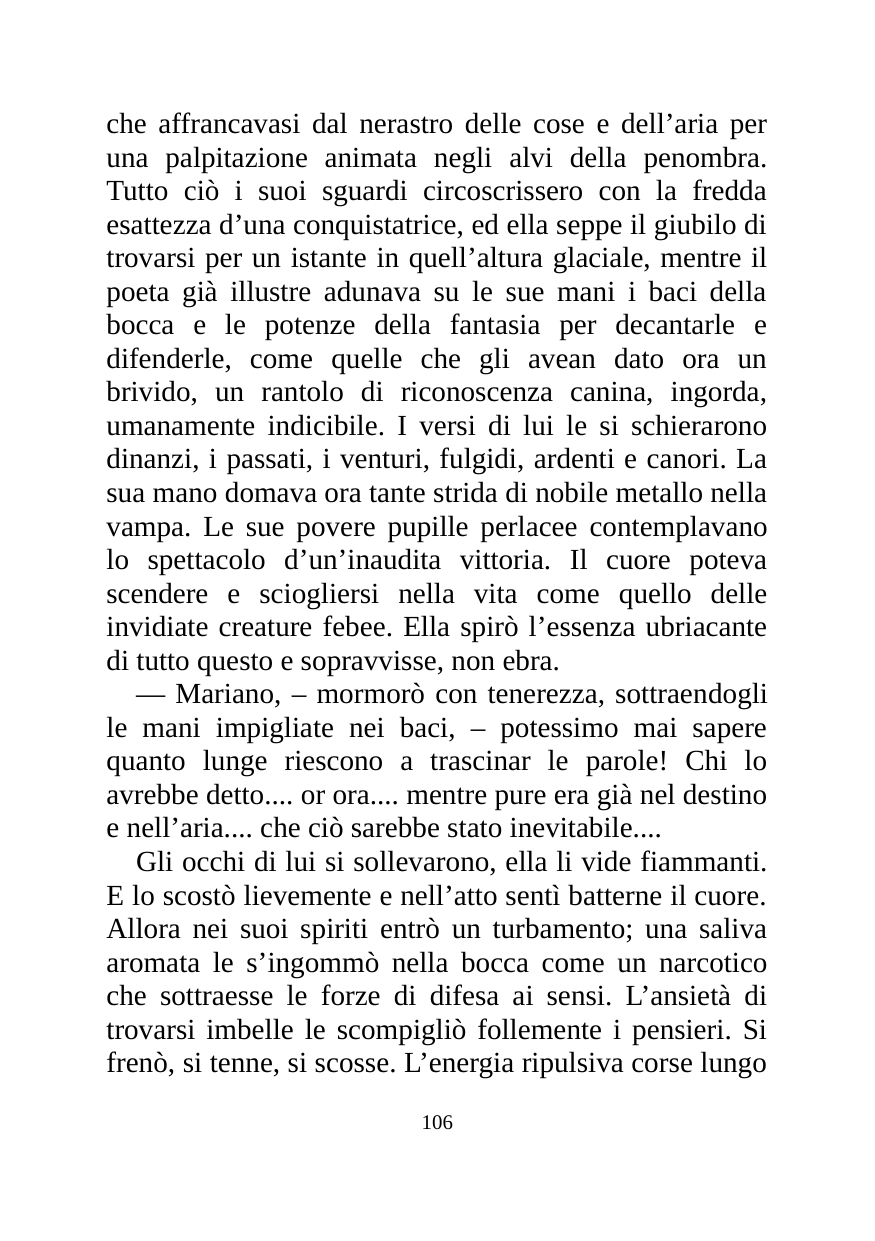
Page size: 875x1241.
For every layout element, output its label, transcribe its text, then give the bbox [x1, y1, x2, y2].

text Gli occhi di lui si sollevarono, ella li vide fiammanti. E lo scostò lievemente e nell’atto sentì batterne il cuore. Allora nei suoi spiriti entrò un turbamento; una saliva aromata le s’ingommò nella bocca come un narcotico che sottraesse le forze di difesa ai sensi. L’ansietà di trovarsi imbelle le scompigliò follemente i pensieri. Si frenò, si tenne, si scosse. L’energia ripulsiva corse lungo [106, 844, 768, 1079]
text che affrancavasi dal nerastro delle cose e dell’aria per una palpitazione animata negli alvi della penombra. Tutto ciò i suoi sguardi circoscrissero con la fredda esattezza d’una conquistatrice, ed ella seppe il giubilo di trovarsi per un istante in quell’altura glaciale, mentre il poeta già illustre adunava su le sue mani i baci della bocca e le potenze della fantasia per decantarle e difenderle, come quelle che gli avean dato ora un brivido, un rantolo di riconoscenza canina, ingorda, umanamente indicibile. I versi di lui le si schierarono dinanzi, i passati, i venturi, fulgidi, ardenti e canori. La sua mano domava ora tante strida di nobile metallo nella vampa. Le sue povere pupille perlacee contemplavano lo spettacolo d’un’inaudita vittoria. Il cuore poteva scendere e sciogliersi nella vita come quello delle invidiate creature febee. Ella spirò l’essenza ubriacante di tutto questo e sopravvisse, non ebra. [106, 106, 768, 676]
text — Mariano, – mormorò con tenerezza, sottraendogli le mani impigliate nei baci, – potessimo mai sapere quanto lunge riescono a trascinar le parole! Chi lo avrebbe detto.... or ora.... mentre pure era già nel destino e nell’aria.... che ciò sarebbe stato inevitabile.... [106, 676, 768, 844]
